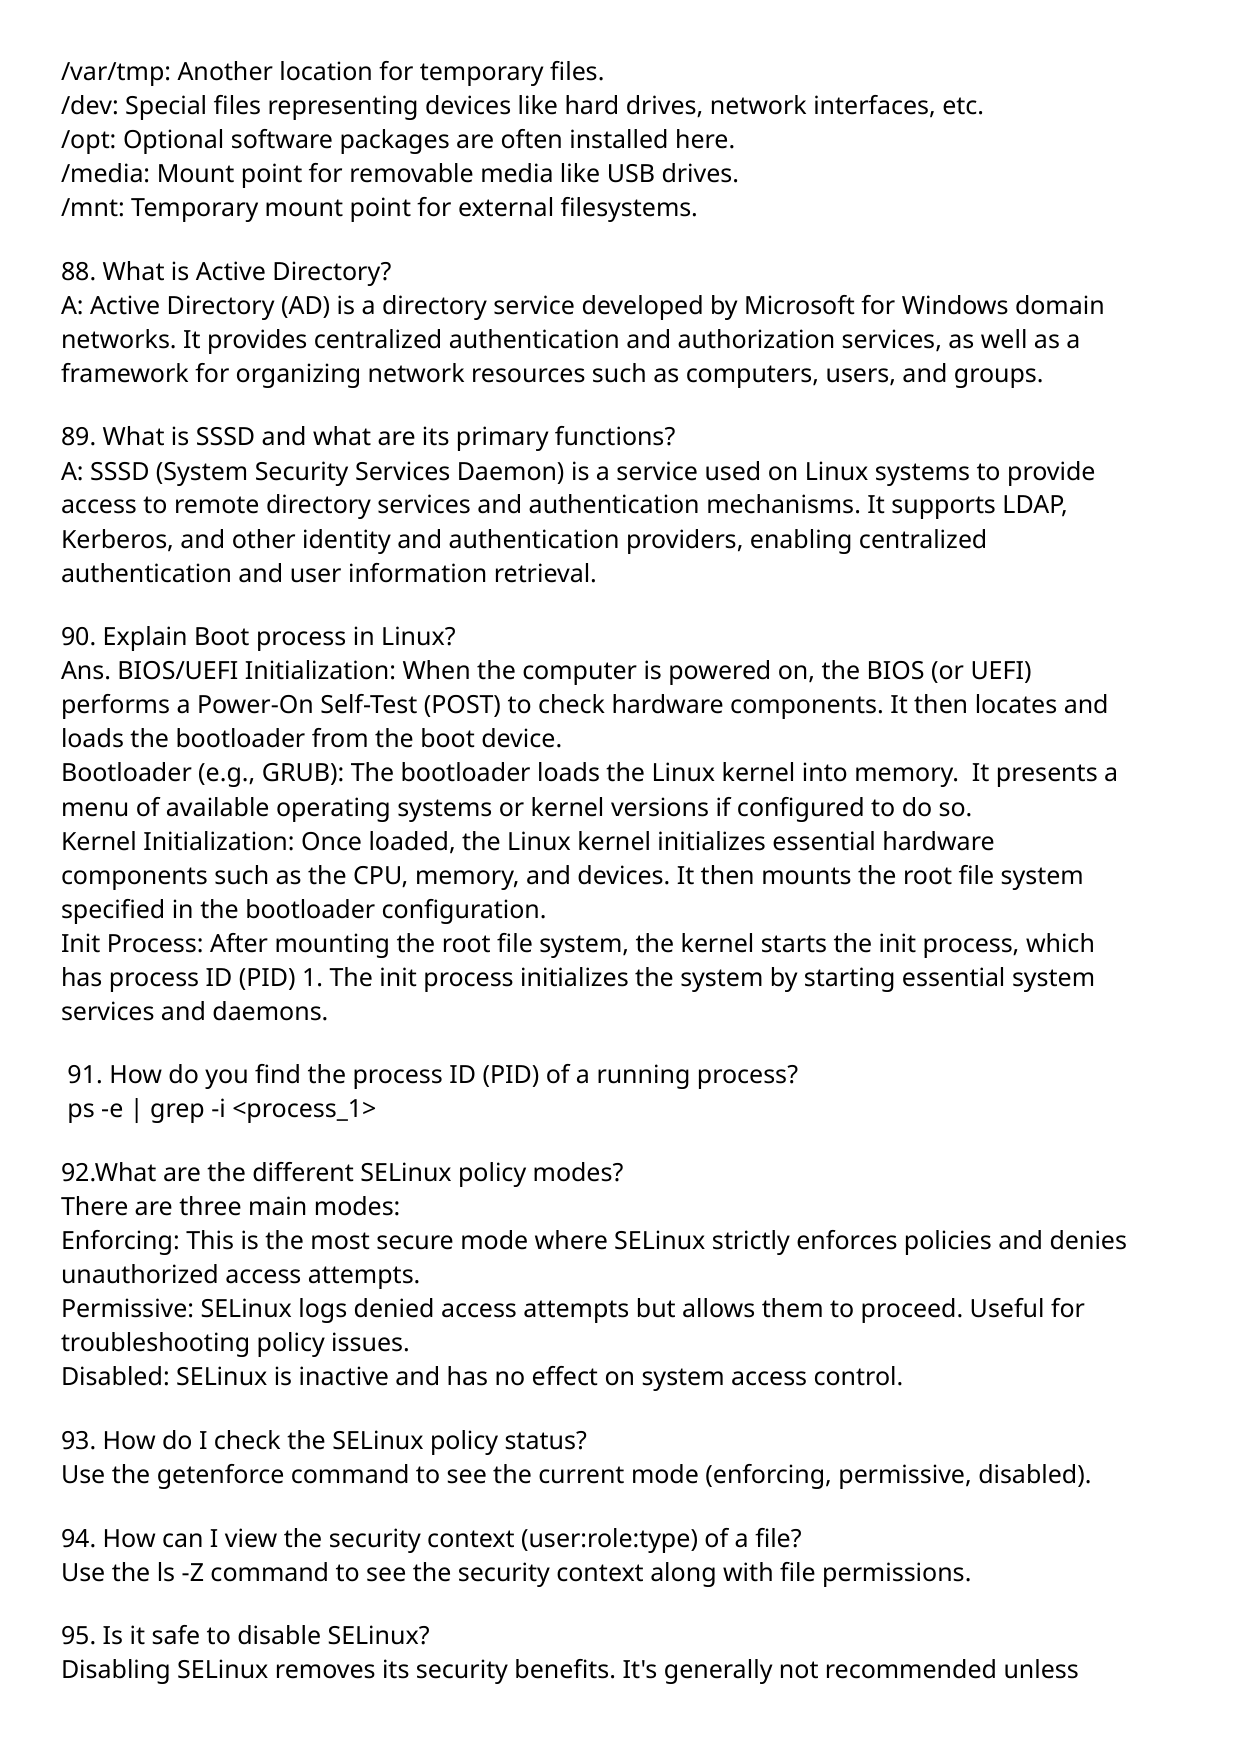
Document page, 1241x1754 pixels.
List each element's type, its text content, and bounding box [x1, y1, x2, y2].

text 91. How do you find the process ID (PID) of a running process? ps -e | grep -i <process_1> [61, 1057, 1129, 1125]
text 90. Explain Boot process in Linux? Ans. BIOS/UEFI Initialization: When the computer is powered on, the BIOS (or UEFI) performs a Power-On Self-Test (POST) to check hardware components. It then locates and loads the bootloader from the boot device. Bootloader (e.g., GRUB): The bootloader loads the Linux kernel into memory. It presents a menu of available operating systems or kernel versions if configured to do so. Kernel Initialization: Once loaded, the Linux kernel initializes essential hardware components such as the CPU, memory, and devices. It then mounts the root file system specified in the bootloader configuration. Init Process: After mounting the root file system, the kernel starts the init process, which has process ID (PID) 1. The init process initializes the system by starting essential system services and daemons. [61, 619, 1129, 1028]
text 93. How do I check the SELinux policy status? Use the getenforce command to see the current mode (enforcing, permissive, disabled). [61, 1423, 1129, 1491]
text 92.What are the different SELinux policy modes? There are three main modes: Enforcing: This is the most secure mode where SELinux strictly enforces policies and denies unauthorized access attempts. Permissive: SELinux logs denied access attempts but allows them to proceed. Useful for troubleshooting policy issues. Disabled: SELinux is inactive and has no effect on system access control. [61, 1155, 1129, 1393]
text 95. Is it safe to disable SELinux? Disabling SELinux removes its security benefits. It's generally not recommended unless [61, 1618, 1129, 1686]
text 94. How can I view the security context (user:role:type) of a file? Use the ls -Z command to see the security context along with file permissions. [61, 1520, 1129, 1588]
text 88. What is Active Directory? A: Active Directory (AD) is a directory service developed by Microsoft for Windows domain networks. It provides centralized authentication and authorization services, as well as a framework for organizing network resources such as computers, users, and groups. [61, 253, 1129, 389]
text 89. What is SSSD and what are its primary functions? A: SSSD (System Security Services Daemon) is a service used on Linux systems to provide access to remote directory services and authentication mechanisms. It supports LDAP, Kerberos, and other identity and authentication providers, enabling centralized authentication and user information retrieval. [61, 419, 1129, 589]
text /var/tmp: Another location for temporary files. /dev: Special files representing devices like hard drives, network interfaces, etc. /opt: Optional software packages are often installed here. /media: Mount point for removable media like USB drives. /mnt: Temporary mount point for external filesystems. [61, 53, 1129, 224]
